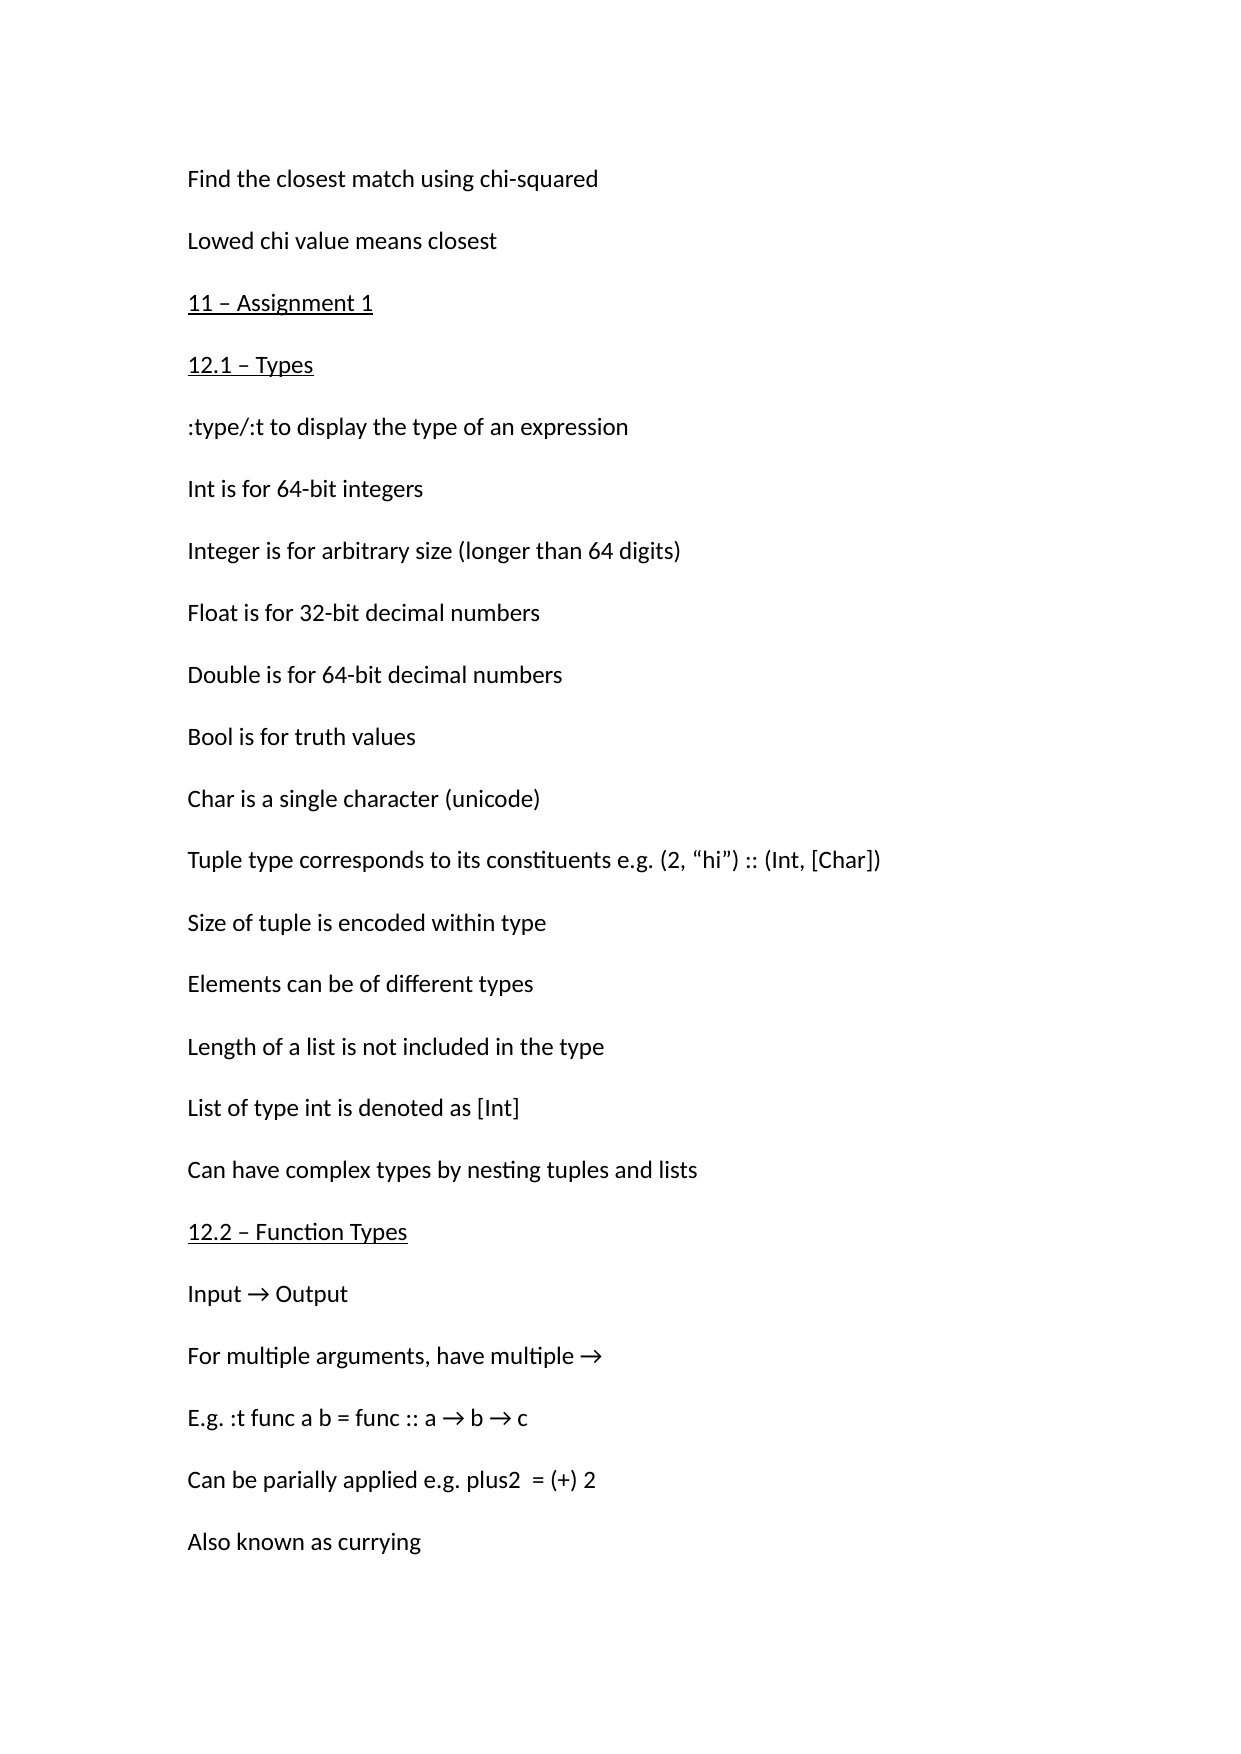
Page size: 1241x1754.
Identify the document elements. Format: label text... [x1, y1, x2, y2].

text :type/:t to display the type of an expression [187, 410, 1053, 442]
text Bool is for truth values [187, 720, 1053, 752]
text Elements can be of different types [187, 968, 1053, 1000]
text Can be parially applied e.g. plus2 = (+) 2 [187, 1463, 1053, 1496]
text Find the closest match using chi-squared [187, 162, 1053, 194]
text List of type int is denoted as [Int] [187, 1092, 1053, 1124]
text Lowed chi value means closest [187, 224, 1053, 256]
text 11 – Assignment 1 [187, 286, 1053, 318]
text 12.1 – Types [187, 348, 1053, 380]
text Int is for 64-bit integers [187, 472, 1053, 504]
text Integer is for arbitrary size (longer than 64 digits) [187, 534, 1053, 566]
text Input → Output [187, 1278, 1053, 1310]
text Char is a single character (unicode) [187, 782, 1053, 814]
text For multiple arguments, have multiple → [187, 1339, 1053, 1372]
text Can have complex types by nesting tuples and lists [187, 1154, 1053, 1186]
text Also known as currying [187, 1526, 1053, 1558]
text Size of tuple is encoded within type [187, 906, 1053, 938]
text Length of a list is not included in the type [187, 1030, 1053, 1062]
text E.g. :t func a b = func :: a → b → c [187, 1402, 1053, 1434]
text 12.2 – Function Types [187, 1216, 1053, 1248]
text Float is for 32-bit decimal numbers [187, 596, 1053, 628]
text Tuple type corresponds to its constituents e.g. (2, “hi”) :: (Int, [Char]) [187, 844, 1053, 876]
text Double is for 64-bit decimal numbers [187, 658, 1053, 690]
